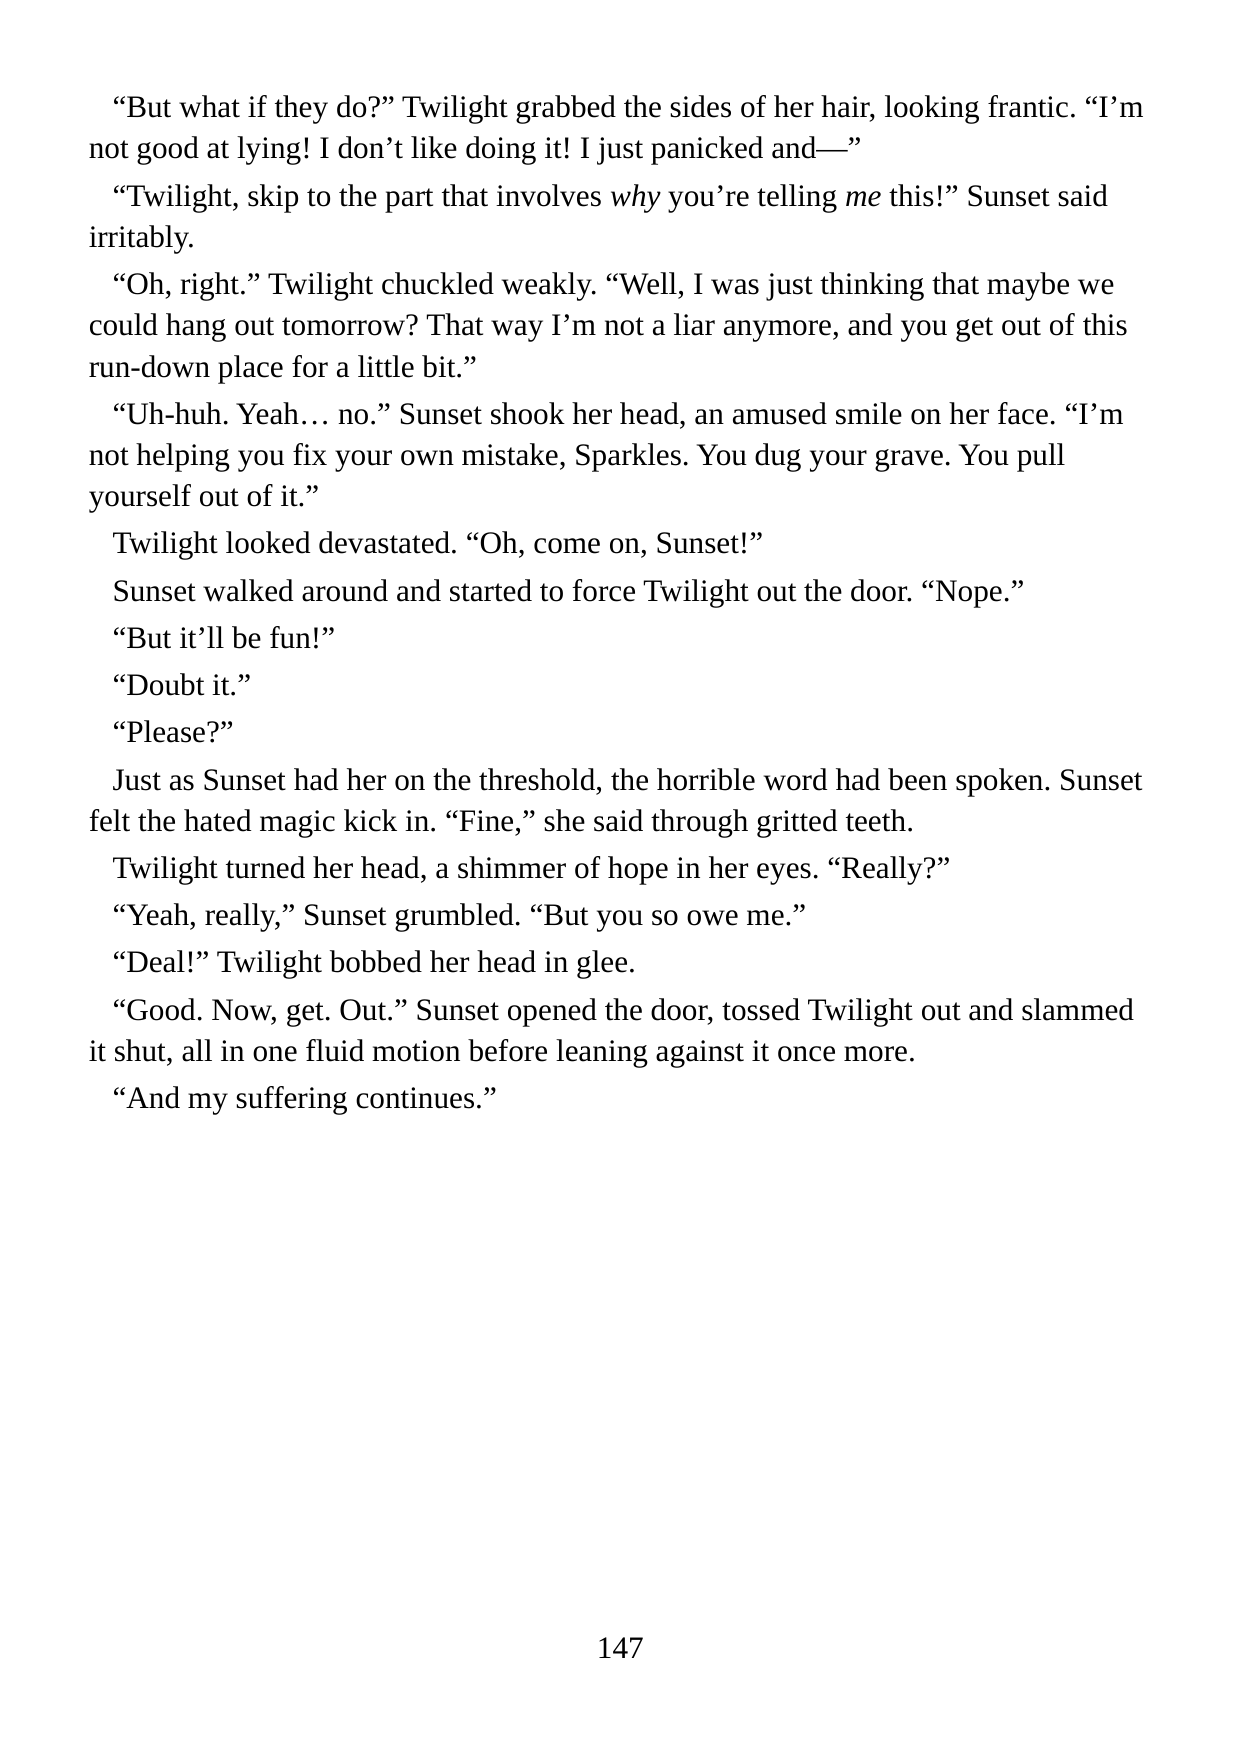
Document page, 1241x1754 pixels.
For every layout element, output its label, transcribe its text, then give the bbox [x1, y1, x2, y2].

text Just as Sunset had her on the threshold, the horrible word had been spoken. Sunset felt the hated magic kick in. “Fine,” she said through gritted teeth. [88, 761, 1152, 838]
text “Yeah, really,” Sunset grumbled. “But you so owe me.” [88, 896, 1152, 932]
text “Doubt it.” [88, 666, 1152, 702]
text “Twilight, skip to the part that involves why you’re telling me this!” Sunset said irritably. [88, 177, 1152, 254]
text “Deal!” Twilight bobbed her head in glee. [88, 943, 1152, 979]
text “Oh, right.” Twilight chuckled weakly. “Well, I was just thinking that maybe we could hang out tomorrow? That way I’m not a liar anymore, and you get out of this run-down place for a little bit.” [88, 265, 1152, 384]
text “But what if they do?” Twilight grabbed the sides of her hair, looking frantic. “I’m not good at lying! I don’t like doing it! I just panicked and—” [88, 88, 1152, 166]
text “But it’ll be fun!” [88, 619, 1152, 655]
text Sunset walked around and started to force Twilight out the door. “Nope.” [88, 572, 1152, 608]
text “And my suffering continues.” [88, 1079, 1152, 1115]
text “Please?” [88, 713, 1152, 749]
text Twilight looked devastated. “Oh, come on, Sunset!” [88, 525, 1152, 561]
text “Uh-huh. Yeah… no.” Sunset shook her head, an amused smile on her face. “I’m not helping you fix your own mistake, Sparkles. You dug your grave. You pull yourself out of it.” [88, 395, 1152, 513]
text Twilight turned her head, a shimmer of hope in her eyes. “Really?” [88, 849, 1152, 885]
text “Good. Now, get. Out.” Sunset opened the door, tossed Twilight out and slammed it shut, all in one fluid motion before leaning against it once more. [88, 991, 1152, 1068]
